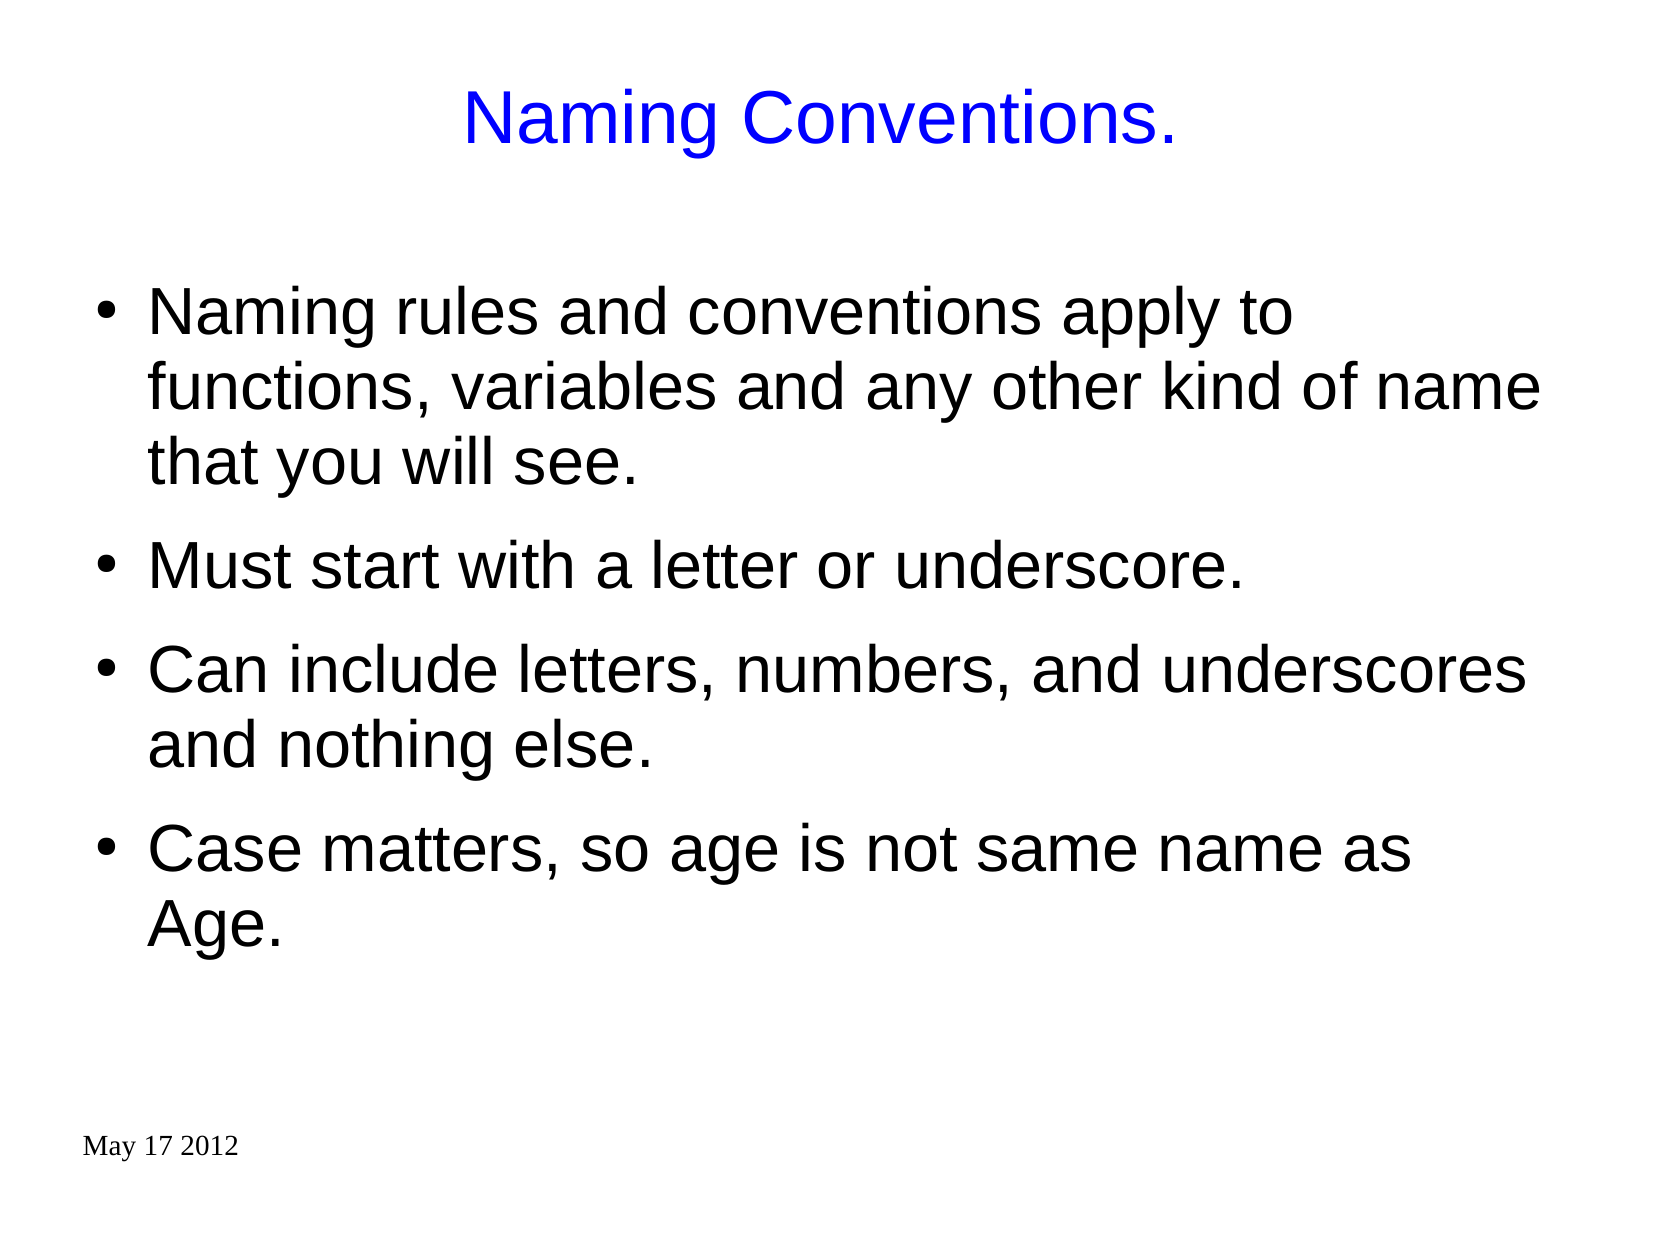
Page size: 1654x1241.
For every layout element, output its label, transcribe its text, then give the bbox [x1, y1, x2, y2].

list Naming rules and conventions apply to functions, variables and any other kind of name that you will see. Must start with a letter or underscore. Can include letters, numbers, and underscores and nothing else. Case matters, so age is not same name as Age. [76, 274, 1565, 1093]
title Naming Conventions. [76, 58, 1565, 178]
